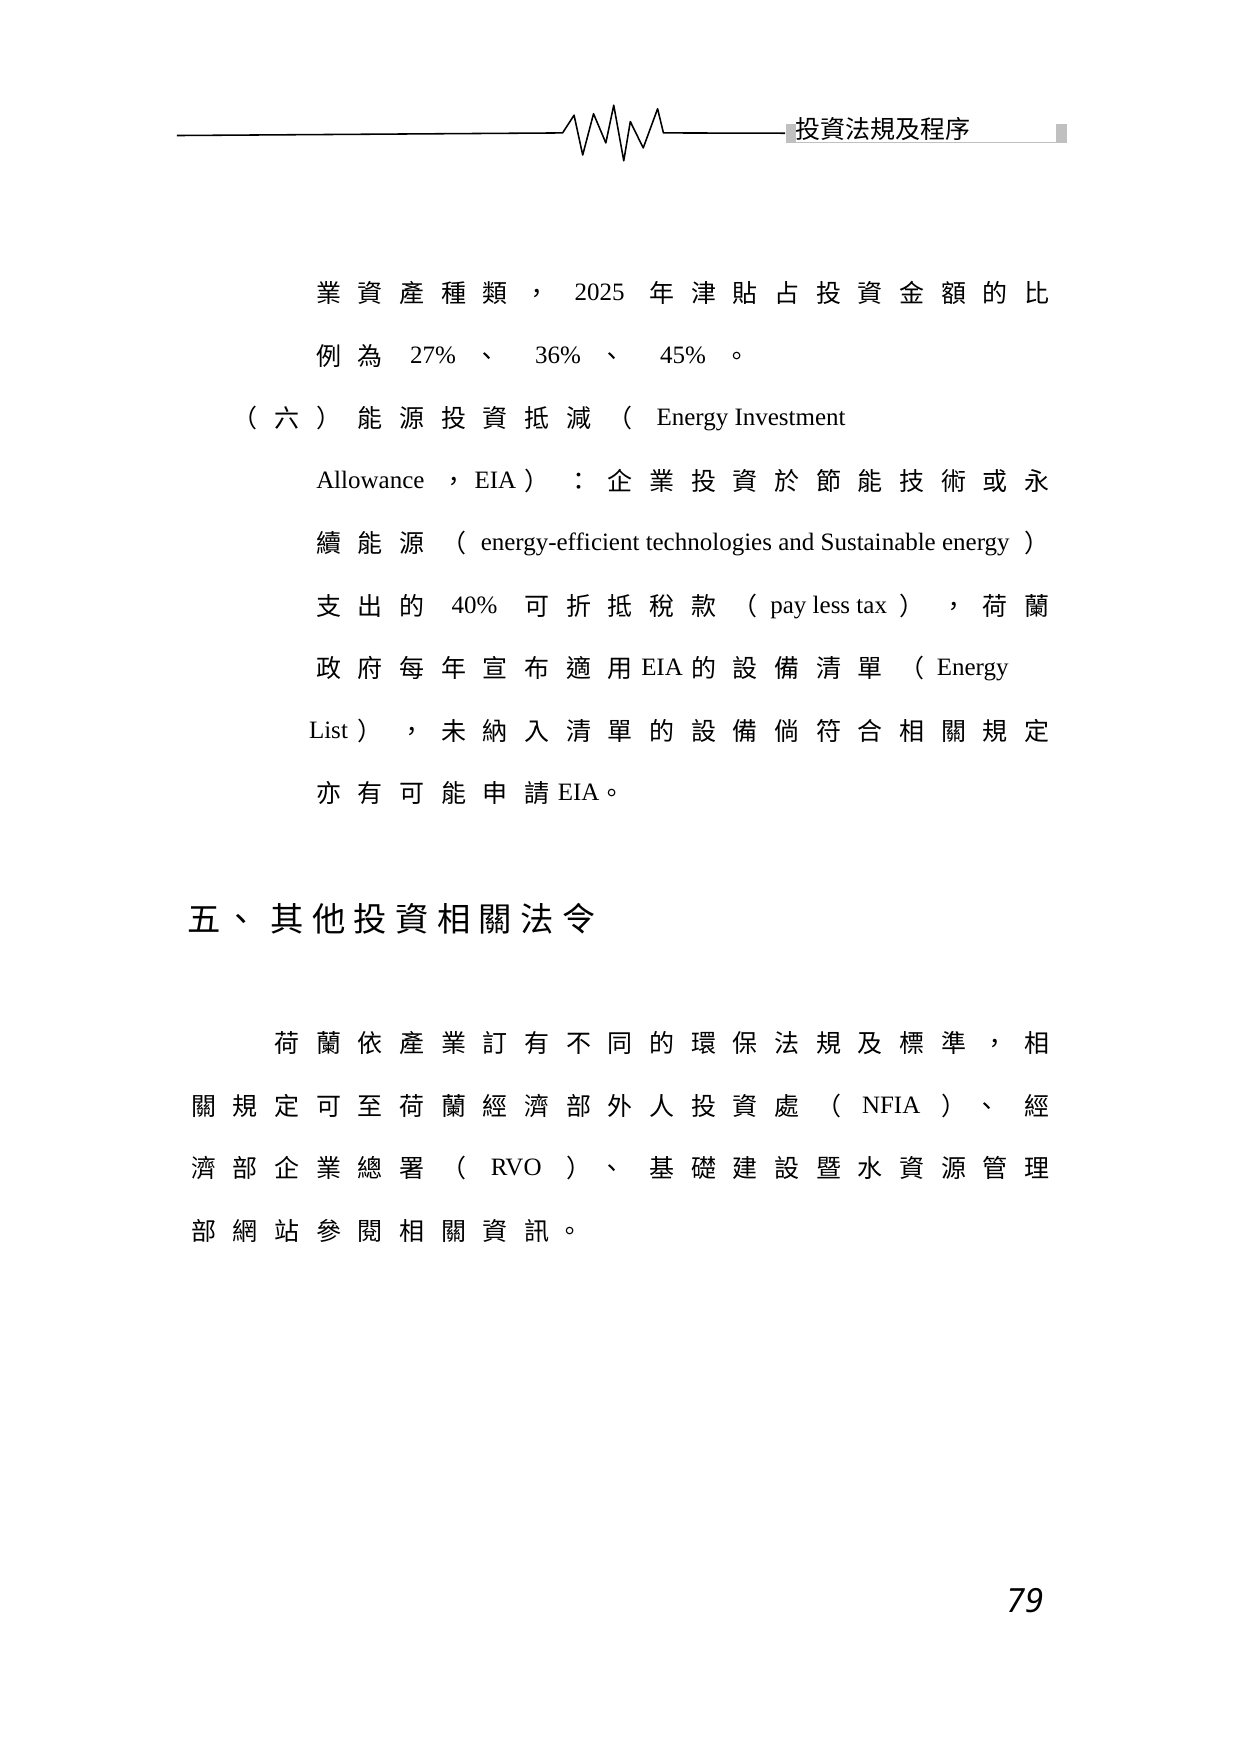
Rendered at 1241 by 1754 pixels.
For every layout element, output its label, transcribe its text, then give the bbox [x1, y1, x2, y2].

text 五、其他投資相關法令 [183, 875, 1058, 938]
text （六）能源投資抵減（Energy Investment Allowance，EIA）：企業投資於節能技術或永續能源（energy-efficient technologies and Sustainable energy）支出的40%可折抵稅款（pay less tax），荷蘭政府每年宣布適用EIA的設備清單（Energy List），未納入清單的設備倘符合相關規定亦有可能申請EIA。 [207, 375, 1058, 813]
text 荷蘭依產業訂有不同的環保法規及標準，相關規定可至荷蘭經濟部外人投資處（NFIA）、經濟部企業總署（RVO）、基礎建設暨水資源管理部網站參閱相關資訊。 [183, 1000, 1058, 1250]
text 業資產種類，2025年津貼占投資金額的比例為27%、36%、45%。 [207, 250, 1058, 375]
